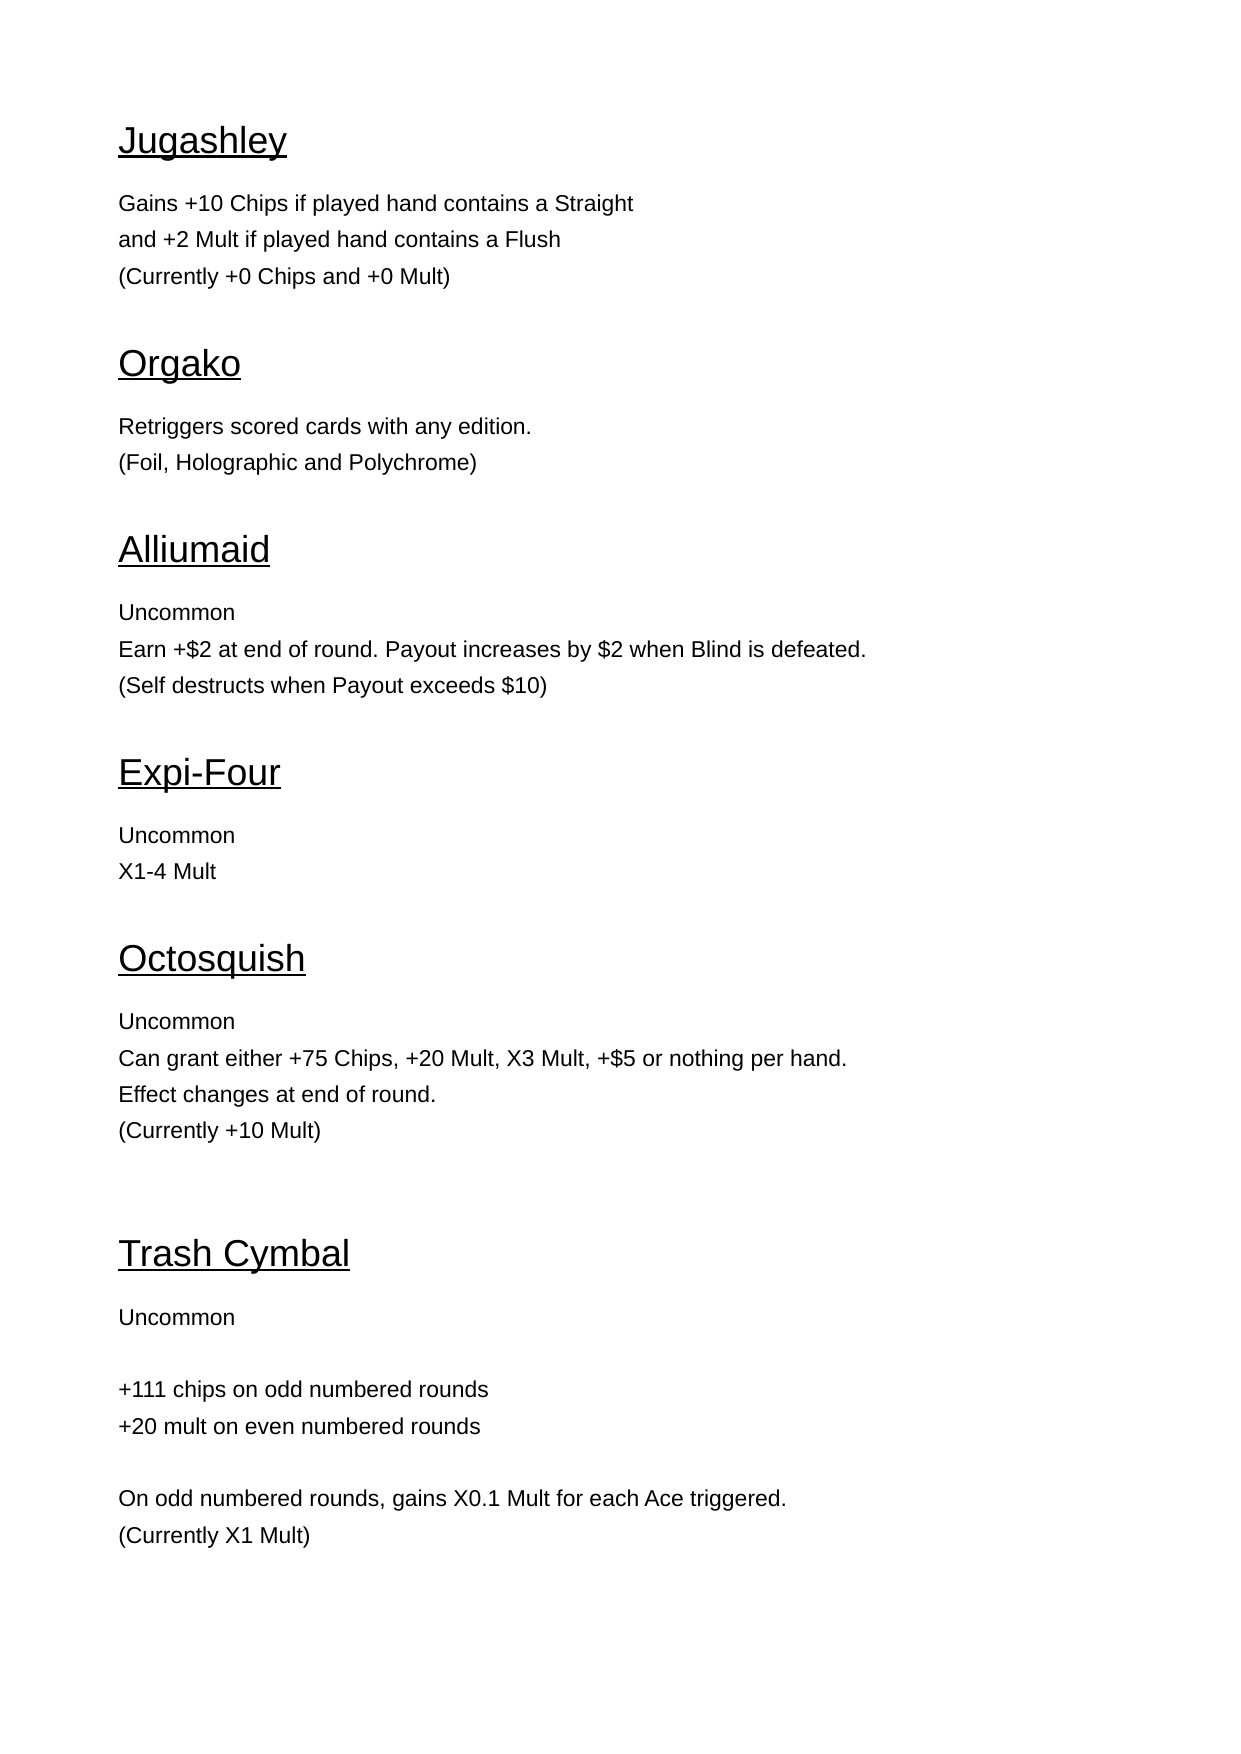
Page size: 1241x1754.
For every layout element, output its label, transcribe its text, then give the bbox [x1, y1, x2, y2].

subtitle Orgako [118, 341, 1122, 384]
text Uncommon [118, 822, 1122, 848]
text Uncommon [118, 1008, 1122, 1034]
text (Self destructs when Payout exceeds $10) [118, 672, 1122, 698]
text (Currently +0 Chips and +0 Mult) [118, 263, 1122, 289]
text +20 mult on even numbered rounds [118, 1413, 1122, 1439]
text and +2 Mult if played hand contains a Flush [118, 226, 1122, 253]
text Retriggers scored cards with any edition. [118, 413, 1122, 439]
text Effect changes at end of round. [118, 1081, 1122, 1107]
text X1-4 Mult [118, 858, 1122, 884]
text (Currently +10 Mult) [118, 1117, 1122, 1144]
text Uncommon [118, 1304, 1122, 1330]
text Uncommon [118, 599, 1122, 626]
subtitle Alliumaid [118, 527, 1122, 570]
subtitle Jugashley [118, 118, 1122, 161]
text On odd numbered rounds, gains X0.1 Mult for each Ace triggered. [118, 1485, 1122, 1512]
subtitle Expi-Four [118, 750, 1122, 793]
text Gains +10 Chips if played hand contains a Straight [118, 190, 1122, 216]
text Can grant either +75 Chips, +20 Mult, X3 Mult, +$5 or nothing per hand. [118, 1044, 1122, 1071]
text (Currently X1 Mult) [118, 1522, 1122, 1548]
text +111 chips on odd numbered rounds [118, 1376, 1122, 1403]
subtitle Octosquish [118, 936, 1122, 979]
text (Foil, Holographic and Polychrome) [118, 449, 1122, 476]
text Earn +$2 at end of round. Payout increases by $2 when Blind is defeated. [118, 636, 1122, 662]
subtitle Trash Cymbal [118, 1232, 1122, 1275]
